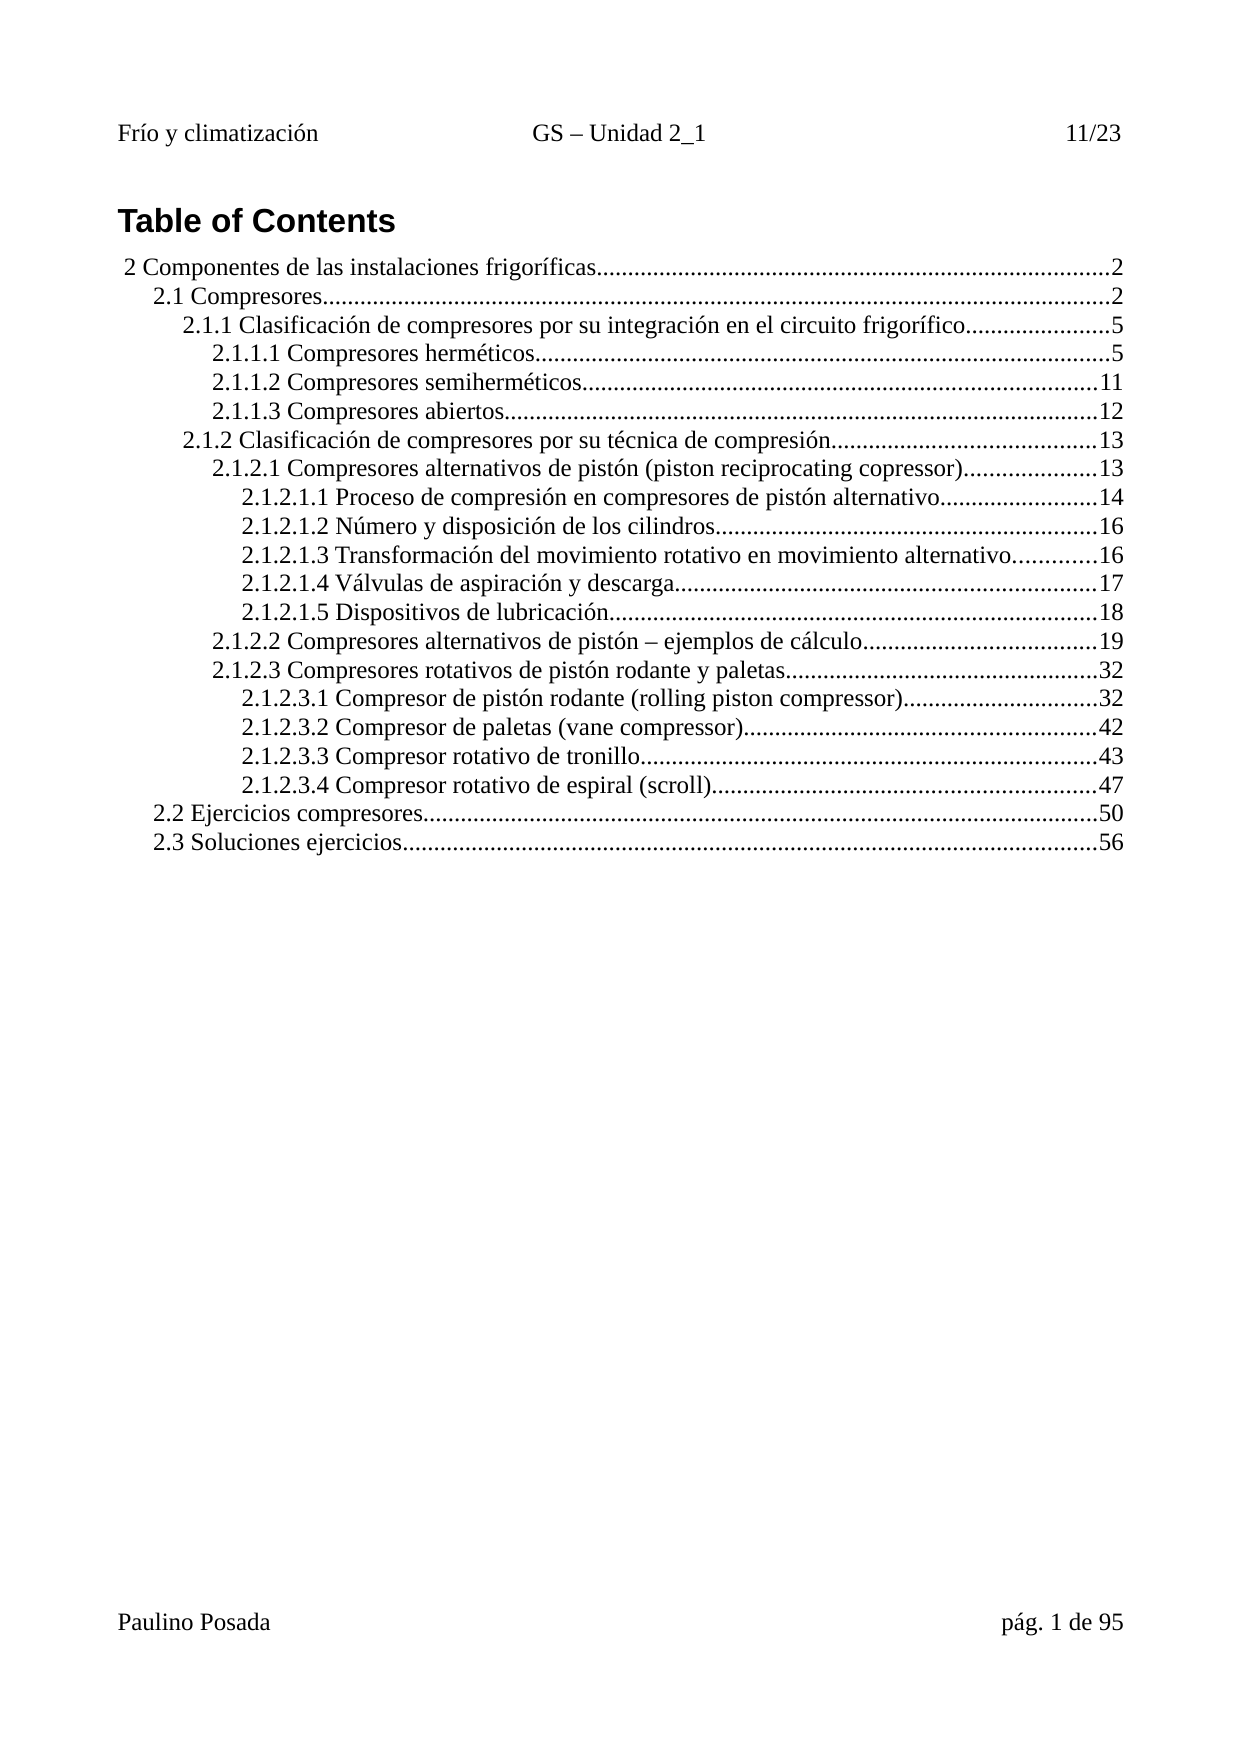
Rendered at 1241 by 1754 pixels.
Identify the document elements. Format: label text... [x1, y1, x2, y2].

text 2.1.2.3.3 Compresor rotativo de tronillo 43 [235, 741, 1123, 770]
text 2.1.2.1.3 Transformación del movimiento rotativo en movimiento alternativo 16 [235, 540, 1123, 568]
text 2.1.2.3.4 Compresor rotativo de espiral (scroll) 47 [235, 770, 1123, 798]
text 2.1.2.1.4 Válvulas de aspiración y descarga 17 [235, 568, 1123, 597]
text 2.1.2.3.2 Compresor de paletas (vane compressor) 42 [235, 712, 1123, 741]
text 2.1.2.3 Compresores rotativos de pistón rodante y paletas 32 [206, 655, 1123, 683]
text 2.1 Compresores 2 [147, 281, 1123, 310]
text 2.1.2.1.5 Dispositivos de lubricación 18 [235, 597, 1123, 626]
text 2.1.2.1.2 Número y disposición de los cilindros. 16 [235, 511, 1123, 540]
subtitle Table of Contents [117, 201, 1123, 240]
text 2.3 Soluciones ejercicios 56 [147, 827, 1123, 856]
text 2.1.1 Clasificación de compresores por su integración en el circuito frigorífico 5 [176, 310, 1123, 338]
text 2.1.1.1 Compresores herméticos 5 [206, 338, 1123, 367]
text 2.1.1.3 Compresores abiertos 12 [206, 396, 1123, 425]
text 2.1.2 Clasificación de compresores por su técnica de compresión 13 [176, 425, 1123, 453]
text 2.1.2.3.1 Compresor de pistón rodante (rolling piston compressor) 32 [235, 683, 1123, 712]
text 2.1.1.2 Compresores semiherméticos 11 [206, 367, 1123, 396]
text 2 Componentes de las instalaciones frigoríficas 2 [117, 252, 1123, 281]
text 2.1.2.1.1 Proceso de compresión en compresores de pistón alternativo 14 [235, 482, 1123, 511]
text 2.2 Ejercicios compresores 50 [147, 798, 1123, 827]
text 2.1.2.2 Compresores alternativos de pistón – ejemplos de cálculo 19 [206, 626, 1123, 655]
text 2.1.2.1 Compresores alternativos de pistón (piston reciprocating copressor) 13 [206, 453, 1123, 482]
